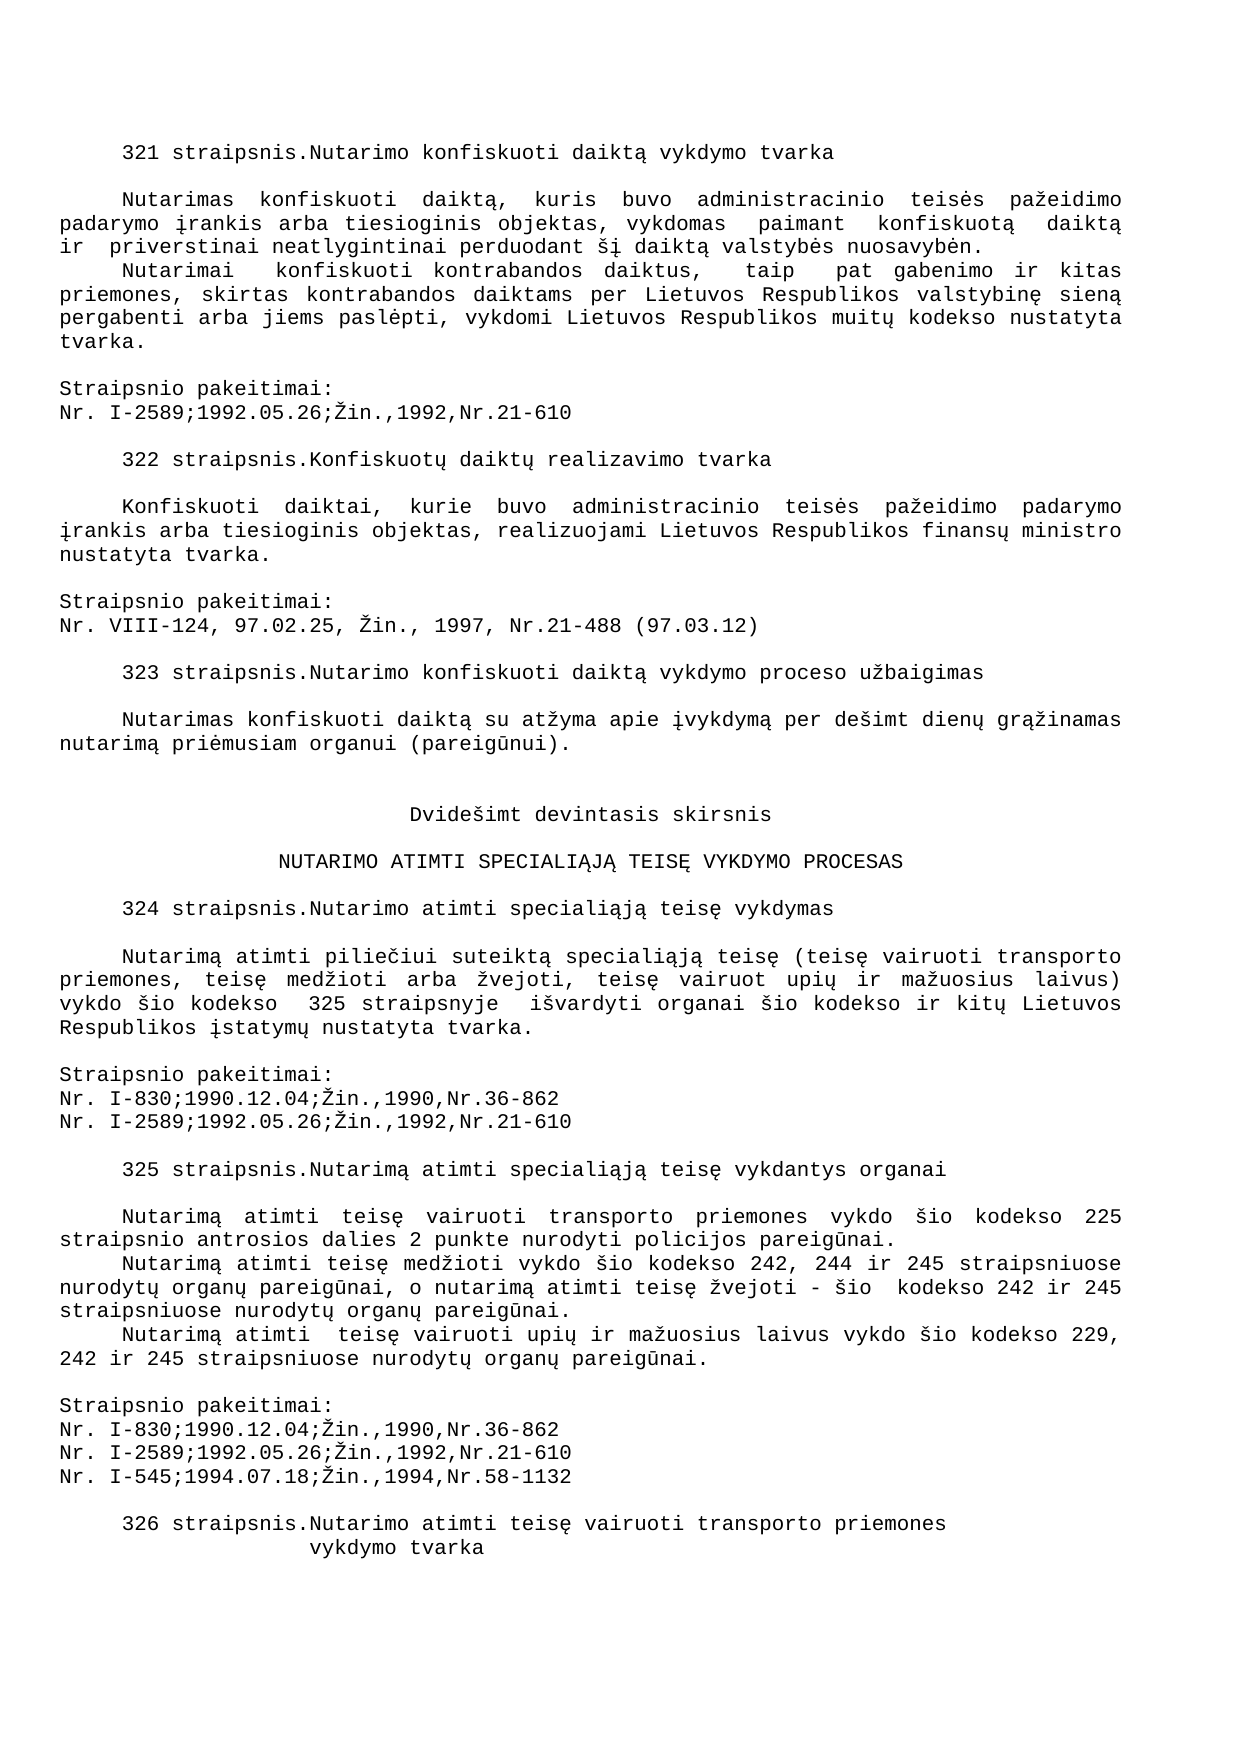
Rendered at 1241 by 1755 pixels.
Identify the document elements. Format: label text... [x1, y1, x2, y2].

text Nr. I-545;1994.07.18;Žin.,1994,Nr.58-1132 [59, 1466, 1122, 1489]
text Nutarimą atimti teisę medžioti vykdo šio kodekso 242, 244 ir 245 straipsniuose nurodytų organų pareigūnai, o nutarimą atimti teisę žvejoti - šio kodekso 242 ir 245 straipsniuose nurodytų organų pareigūnai. [59, 1253, 1122, 1324]
text Straipsnio pakeitimai: [59, 1395, 1122, 1419]
text Nr. I-2589;1992.05.26;Žin.,1992,Nr.21-610 [59, 1442, 1122, 1466]
text Nutarimą atimti piliečiui suteiktą specialiąją teisę (teisę vairuoti transporto priemones, teisę medžioti arba žvejoti, teisę vairuot upių ir mažuosius laivus) vykdo šio kodekso 325 straipsnyje išvardyti organai šio kodekso ir kitų Lietuvos Respublikos įstatymų nustatyta tvarka. [59, 946, 1122, 1040]
text 321 straipsnis.Nutarimo konfiskuoti daiktą vykdymo tvarka [59, 142, 1122, 165]
text Nutarimą atimti teisę vairuoti transporto priemones vykdo šio kodekso 225 straipsnio antrosios dalies 2 punkte nurodyti policijos pareigūnai. [59, 1206, 1122, 1253]
text Nutarimai konfiskuoti kontrabandos daiktus, taip pat gabenimo ir kitas priemones, skirtas kontrabandos daiktams per Lietuvos Respublikos valstybinę sieną pergabenti arba jiems paslėpti, vykdomi Lietuvos Respublikos muitų kodekso nustatyta tvarka. [59, 260, 1122, 354]
text Straipsnio pakeitimai: [59, 378, 1122, 402]
text Straipsnio pakeitimai: [59, 591, 1122, 615]
text Konfiskuoti daiktai, kurie buvo administracinio teisės pažeidimo padarymo įrankis arba tiesioginis objektas, realizuojami Lietuvos Respublikos finansų ministro nustatyta tvarka. [59, 496, 1122, 567]
text Nr. I-2589;1992.05.26;Žin.,1992,Nr.21-610 [59, 1111, 1122, 1135]
text 323 straipsnis.Nutarimo konfiskuoti daiktą vykdymo proceso užbaigimas [59, 662, 1122, 686]
text Nutarimą atimti teisę vairuoti upių ir mažuosius laivus vykdo šio kodekso 229, 242 ir 245 straipsniuose nurodytų organų pareigūnai. [59, 1324, 1122, 1371]
text Nr. I-2589;1992.05.26;Žin.,1992,Nr.21-610 [59, 402, 1122, 426]
text Nr. I-830;1990.12.04;Žin.,1990,Nr.36-862 [59, 1419, 1122, 1442]
text 322 straipsnis.Konfiskuotų daiktų realizavimo tvarka [59, 449, 1122, 473]
text NUTARIMO ATIMTI SPECIALIĄJĄ TEISĘ VYKDYMO PROCESAS [59, 851, 1122, 875]
text Nr. I-830;1990.12.04;Žin.,1990,Nr.36-862 [59, 1088, 1122, 1111]
text Nutarimas konfiskuoti daiktą, kuris buvo administracinio teisės pažeidimo padarymo įrankis arba tiesioginis objektas, vykdomas paimant konfiskuotą daiktą ir priverstinai neatlygintinai perduodant šį daiktą valstybės nuosavybėn. [59, 189, 1122, 260]
text Nutarimas konfiskuoti daiktą su atžyma apie įvykdymą per dešimt dienų grąžinamas nutarimą priėmusiam organui (pareigūnui). [59, 709, 1122, 757]
text 324 straipsnis.Nutarimo atimti specialiąją teisę vykdymas [59, 898, 1122, 922]
text 326 straipsnis.Nutarimo atimti teisę vairuoti transporto priemones [59, 1513, 1122, 1537]
text vykdymo tvarka [59, 1537, 1122, 1561]
text Dvidešimt devintasis skirsnis [59, 804, 1122, 827]
text Nr. VIII-124, 97.02.25, Žin., 1997, Nr.21-488 (97.03.12) [59, 615, 1122, 638]
text 325 straipsnis.Nutarimą atimti specialiąją teisę vykdantys organai [59, 1158, 1122, 1182]
text Straipsnio pakeitimai: [59, 1064, 1122, 1088]
